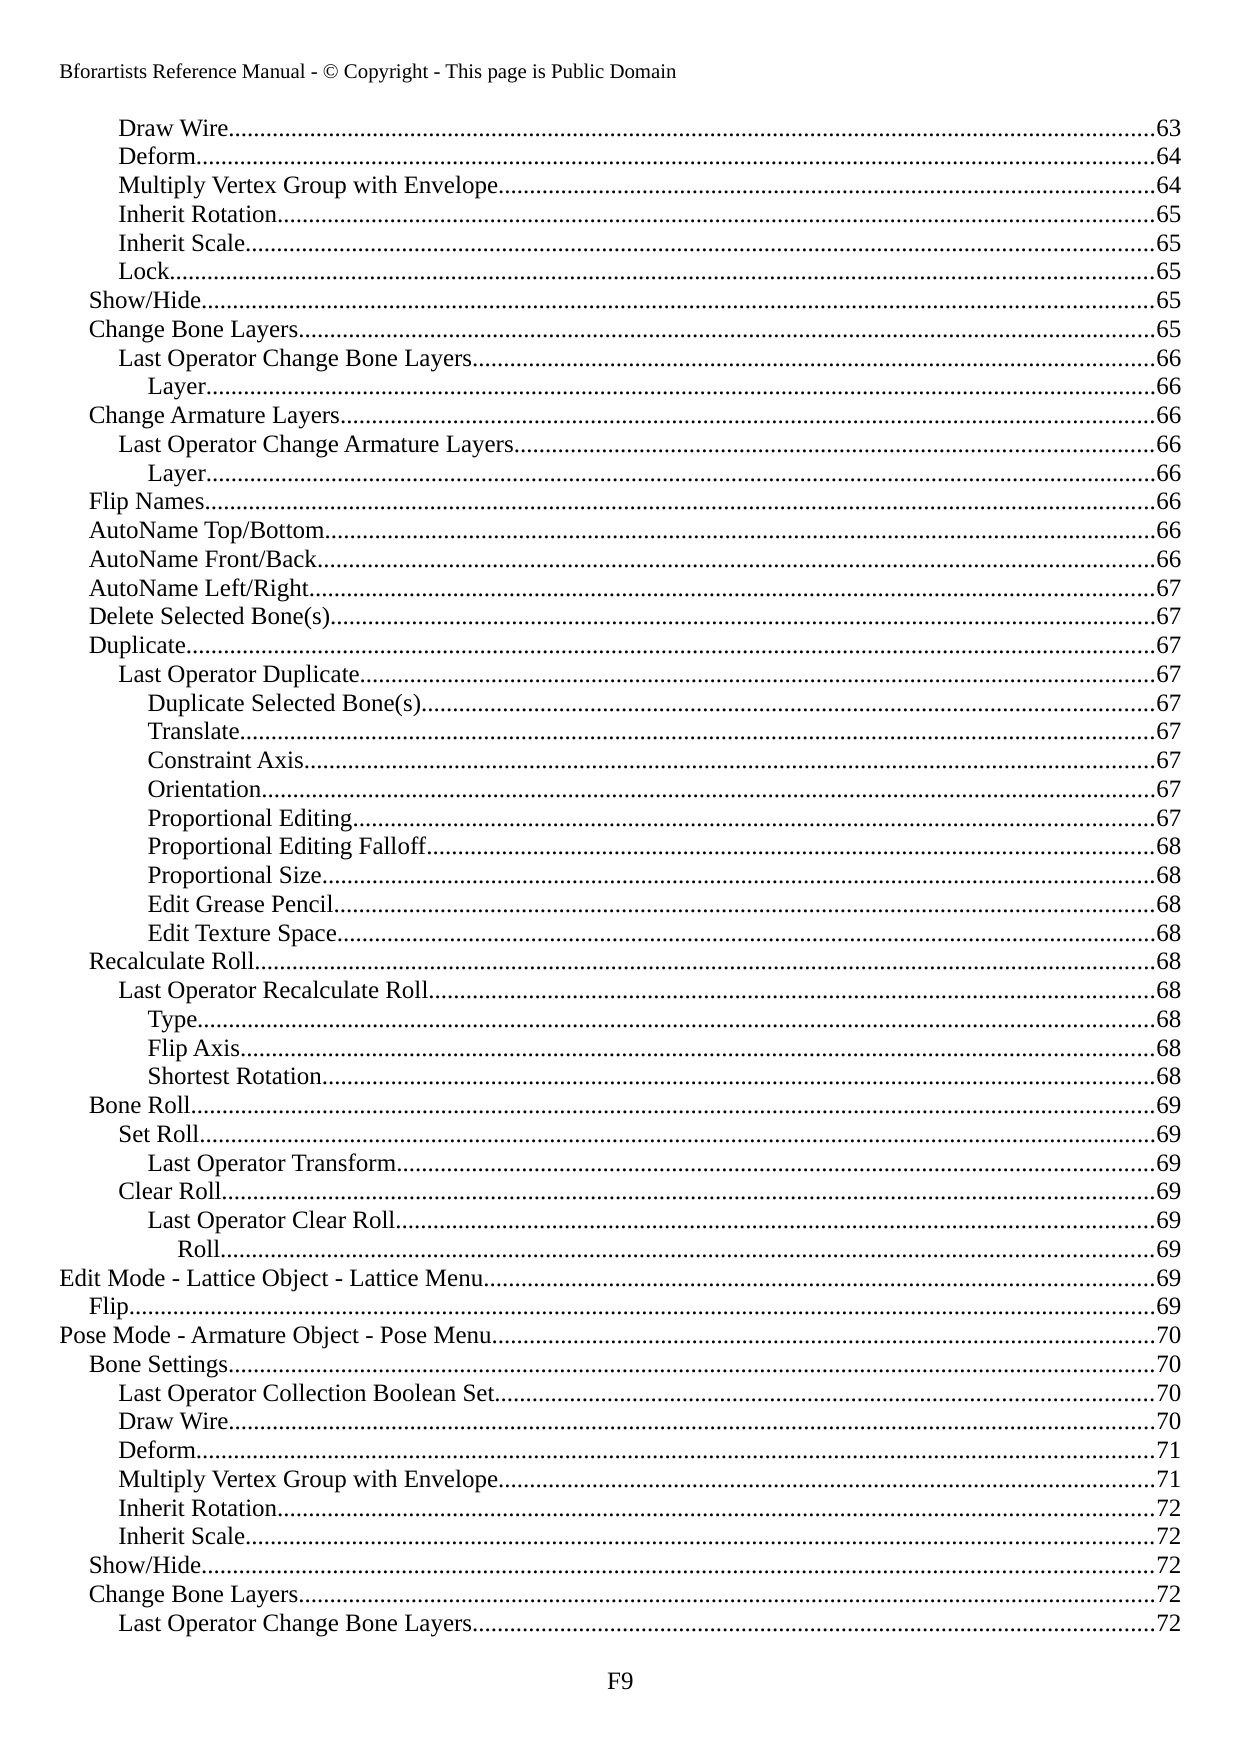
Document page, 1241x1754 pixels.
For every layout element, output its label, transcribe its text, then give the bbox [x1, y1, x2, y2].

text Set Roll 69 [118, 1119, 1181, 1148]
text AutoName Front/Back 66 [88, 544, 1181, 573]
text Inherit Rotation 65 [118, 199, 1181, 228]
text Show/Hide 72 [88, 1550, 1181, 1579]
text Proportional Editing 67 [147, 803, 1181, 831]
text Proportional Editing Falloff 68 [147, 831, 1181, 860]
text Edit Texture Space 68 [147, 918, 1181, 946]
text Flip Names 66 [88, 486, 1181, 515]
text Inherit Scale 65 [118, 228, 1181, 256]
text Last Operator Transform 69 [147, 1148, 1181, 1176]
text Layer 66 [147, 371, 1181, 400]
text Last Operator Duplicate 67 [118, 659, 1181, 688]
text Deform 64 [118, 141, 1181, 170]
text AutoName Left/Right 67 [88, 573, 1181, 601]
text Duplicate Selected Bone(s) 67 [147, 688, 1181, 716]
text Last Operator Change Bone Layers 66 [118, 343, 1181, 371]
text Last Operator Change Armature Layers 66 [118, 429, 1181, 458]
text Multiply Vertex Group with Envelope 64 [118, 170, 1181, 199]
text Last Operator Change Bone Layers 72 [118, 1608, 1181, 1636]
text Layer 66 [147, 458, 1181, 486]
text Change Bone Layers 72 [88, 1579, 1181, 1608]
text Recalculate Roll 68 [88, 946, 1181, 975]
text Draw Wire 63 [118, 113, 1181, 141]
text Flip 69 [88, 1291, 1181, 1320]
text Inherit Scale 72 [118, 1521, 1181, 1550]
text Change Armature Layers 66 [88, 400, 1181, 429]
text Proportional Size 68 [147, 860, 1181, 889]
text Constraint Axis 67 [147, 745, 1181, 774]
text Deform 71 [118, 1435, 1181, 1464]
text Lock 65 [118, 256, 1181, 285]
text Clear Roll 69 [118, 1176, 1181, 1205]
text Shortest Rotation 68 [147, 1061, 1181, 1090]
text Multiply Vertex Group with Envelope 71 [118, 1464, 1181, 1493]
text Type 68 [147, 1004, 1181, 1033]
text Inherit Rotation 72 [118, 1493, 1181, 1521]
text Pose Mode - Armature Object - Pose Menu 70 [59, 1320, 1181, 1349]
text Flip Axis 68 [147, 1033, 1181, 1061]
text Delete Selected Bone(s) 67 [88, 601, 1181, 630]
text AutoName Top/Bottom 66 [88, 515, 1181, 544]
text Last Operator Clear Roll 69 [147, 1205, 1181, 1234]
text Bone Settings 70 [88, 1349, 1181, 1378]
text Change Bone Layers 65 [88, 314, 1181, 343]
text Orientation 67 [147, 774, 1181, 803]
text Translate 67 [147, 716, 1181, 745]
text Last Operator Collection Boolean Set 70 [118, 1378, 1181, 1406]
text Draw Wire 70 [118, 1406, 1181, 1435]
text Edit Mode - Lattice Object - Lattice Menu 69 [59, 1263, 1181, 1291]
text Show/Hide 65 [88, 285, 1181, 314]
text Edit Grease Pencil 68 [147, 889, 1181, 918]
text Bone Roll 69 [88, 1090, 1181, 1119]
text Last Operator Recalculate Roll 68 [118, 975, 1181, 1004]
text Roll 69 [177, 1234, 1181, 1263]
text Duplicate 67 [88, 630, 1181, 659]
